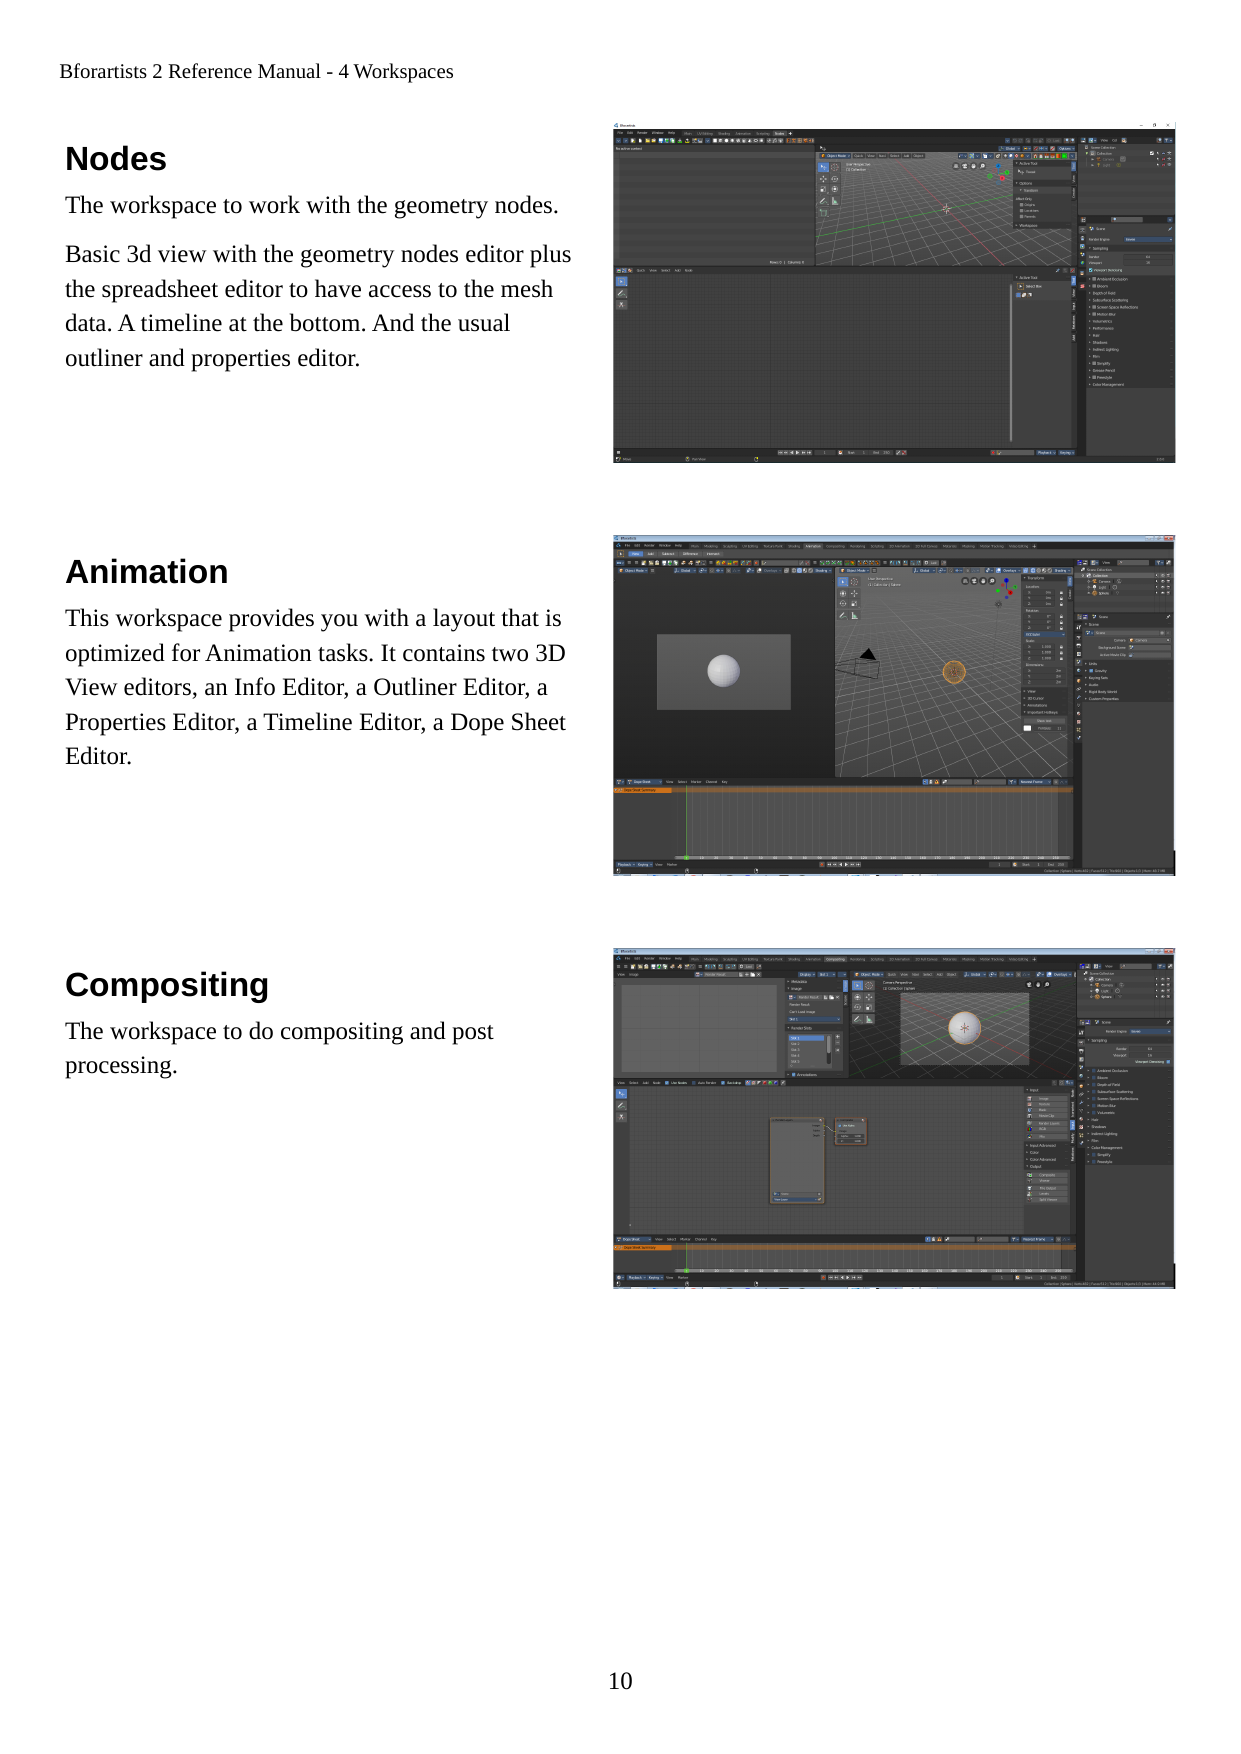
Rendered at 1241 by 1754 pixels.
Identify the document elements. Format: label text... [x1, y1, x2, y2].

table_header Nodes The workspace to work with the geometry nodes. Basic 3d view with the geometry nodes editor plus the spreadsheet editor to have access to the mesh data. A timeline at the bottom. And the usual outliner and properties editor. [59, 113, 596, 497]
picture [613, 535, 1176, 876]
table_header [596, 526, 1181, 910]
table_header Compositing The workspace to do compositing and post processing. [59, 939, 596, 1323]
picture [613, 948, 1176, 1289]
table_header [596, 939, 1181, 1323]
picture [613, 122, 1176, 463]
table_header Animation This workspace provides you with a layout that is optimized for Animation tasks. It contains two 3D View editors, an Info Editor, a Outliner Editor, a Properties Editor, a Timeline Editor, a Dope Sheet Editor. [59, 526, 596, 910]
table_header [596, 113, 1181, 497]
